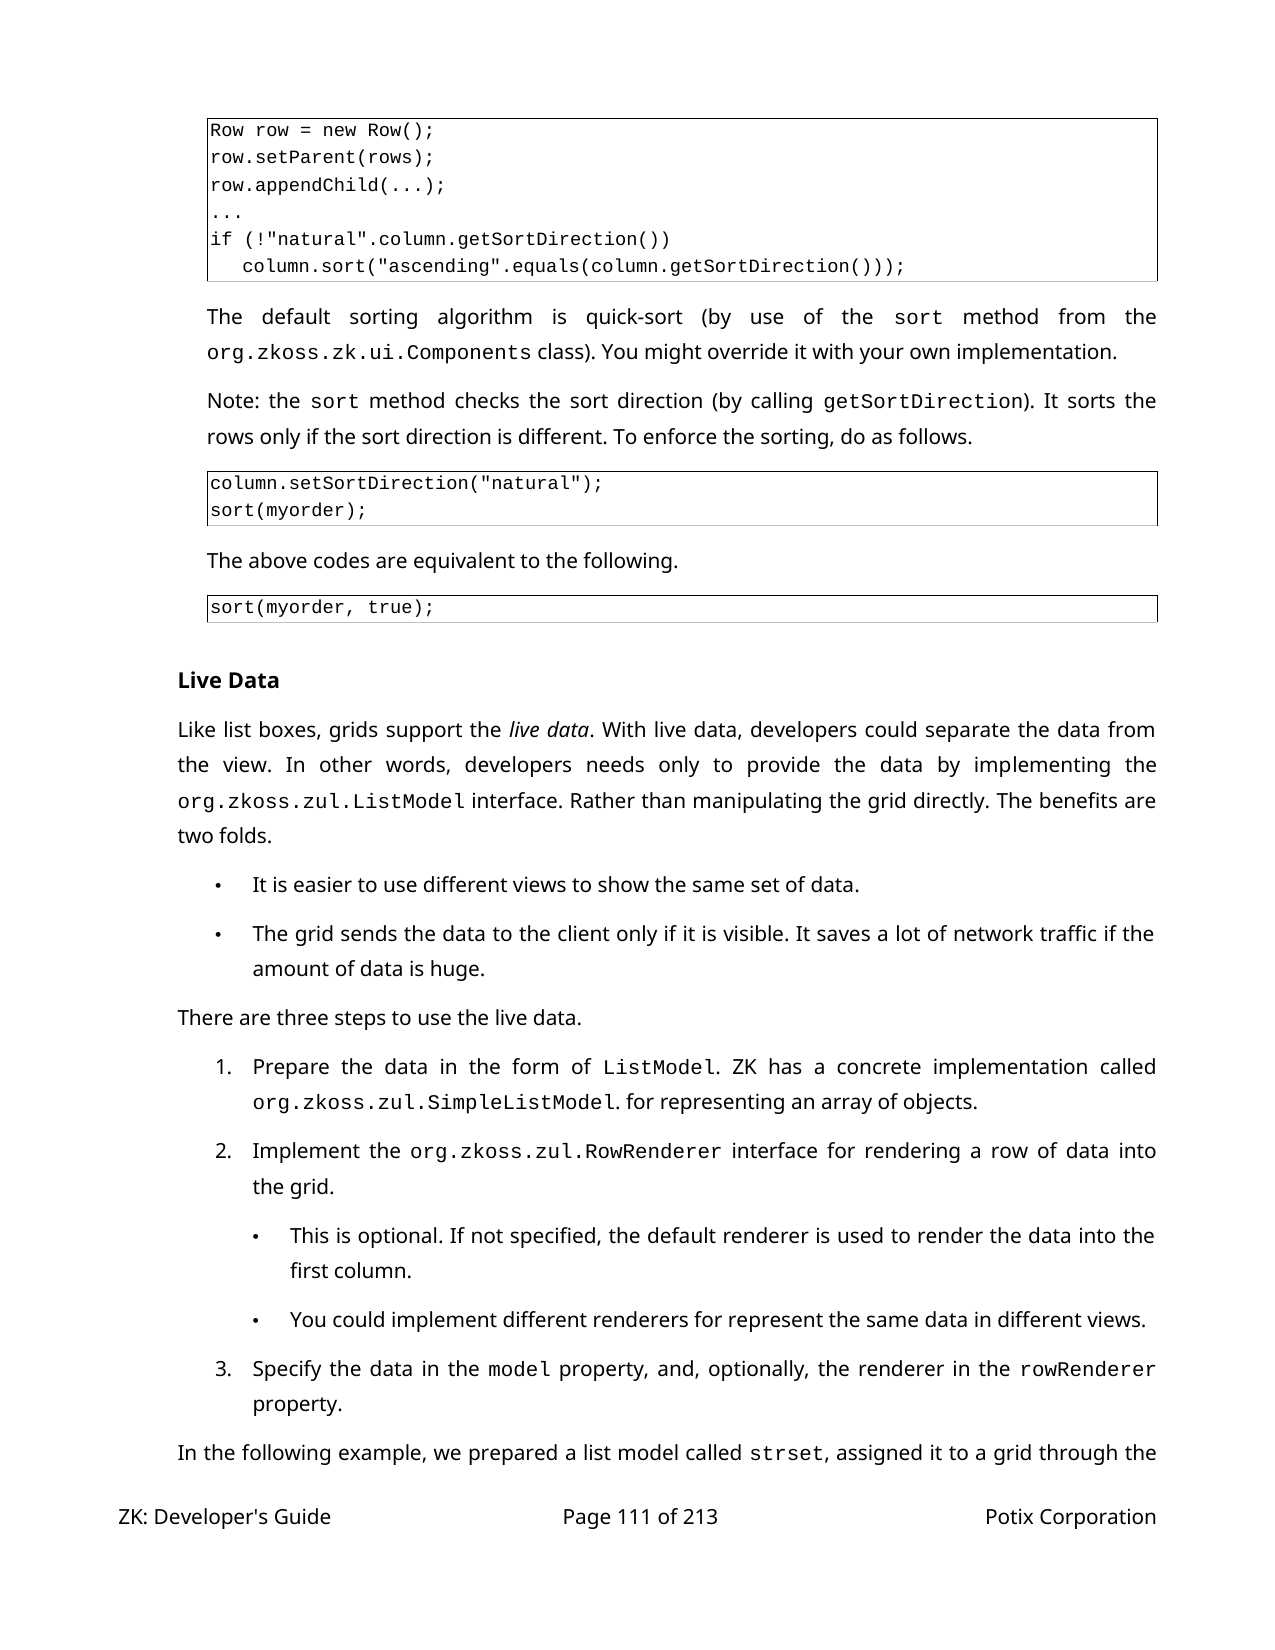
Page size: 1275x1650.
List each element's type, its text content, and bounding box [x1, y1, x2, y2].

subtitle Live Data [177, 665, 1157, 695]
text row.setParent(rows); [208, 145, 1157, 169]
list This is optional. If not specified, the default renderer is used to render the data into the first column. [252, 1221, 1157, 1284]
text sort(myorder); [208, 498, 1157, 525]
text The default sorting algorithm is quick-sort (by use of the sort method from the org.zkoss.zk.ui.Components class). You might override it with your own implementation. [207, 302, 1157, 366]
list It is easier to use different views to show the same set of data. [215, 870, 1157, 898]
text column.setSortDirection("natural"); [208, 472, 1157, 495]
text column.sort("ascending".equals(column.getSortDirection())); [208, 254, 1157, 281]
text In the following example, we prepared a list model called strset, assigned it to a grid through the [177, 1438, 1157, 1467]
text sort(myorder, true); [208, 596, 1157, 622]
list Prepare the data in the form of ListModel. ZK has a concrete implementation called org.zkoss.zul.SimpleListModel. for representing an array of objects. [215, 1052, 1157, 1116]
list You could implement different renderers for represent the same data in different views. [252, 1305, 1157, 1333]
text The above codes are equivalent to the following. [207, 546, 1157, 574]
text ... [208, 200, 1157, 224]
list Specify the data in the model property, and, optionally, the renderer in the rowRenderer property. [215, 1354, 1157, 1418]
text if (!"natural".column.getSortDirection()) [208, 227, 1157, 251]
list The grid sends the data to the client only if it is visible. It saves a lot of network traffic if the amount of data is huge. [215, 919, 1157, 982]
text Row row = new Row(); [208, 119, 1157, 142]
text Note: the sort method checks the sort direction (by calling getSortDirection). It sorts the rows only if the sort direction is different. To enforce the sorting, do as follows. [207, 387, 1157, 450]
text Like list boxes, grids support the live data. With live data, developers could separate the data from the view. In other words, developers needs only to provide the data by implementing the org.zkoss.zul.ListModel interface. Rather than manipulating the grid directly. The benefits are two folds. [177, 715, 1157, 849]
text There are three steps to use the live data. [177, 1003, 1157, 1031]
list Implement the org.zkoss.zul.RowRenderer interface for rendering a row of data into the grid. [215, 1137, 1157, 1200]
text row.appendChild(...); [208, 172, 1157, 197]
